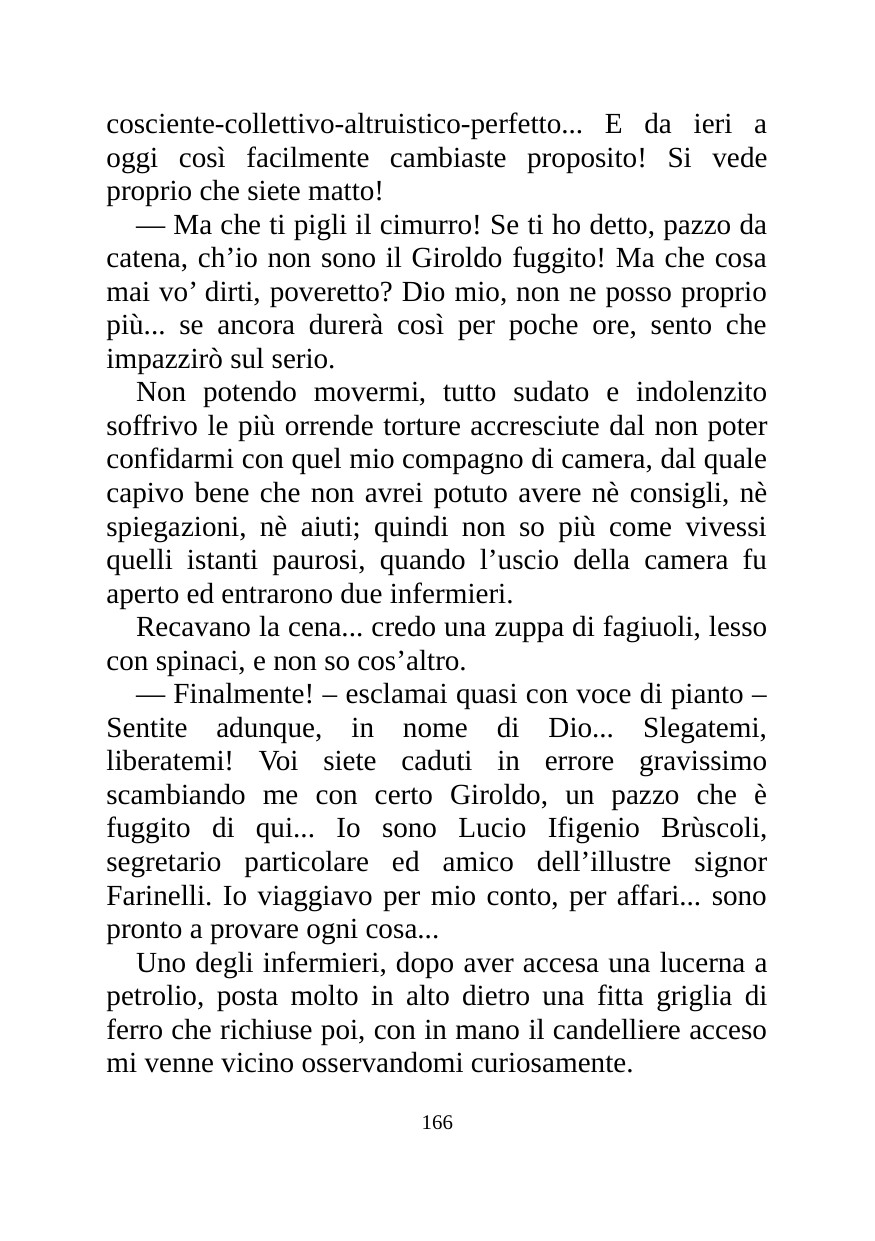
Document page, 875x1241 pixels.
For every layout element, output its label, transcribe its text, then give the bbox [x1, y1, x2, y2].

text Recavano la cena... credo una zuppa di fagiuoli, lesso con spinaci, e non so cos’altro. [106, 609, 768, 676]
text Non potendo movermi, tutto sudato e indolenzito soffrivo le più orrende torture accresciute dal non poter confidarmi con quel mio compagno di camera, dal quale capivo bene che non avrei potuto avere nè consigli, nè spiegazioni, nè aiuti; quindi non so più come vivessi quelli istanti paurosi, quando l’uscio della camera fu aperto ed entrarono due infermieri. [106, 374, 768, 609]
text Uno degli infermieri, dopo aver accesa una lucerna a petrolio, posta molto in alto dietro una fitta griglia di ferro che richiuse poi, con in mano il candelliere acceso mi venne vicino osservandomi curiosamente. [106, 945, 768, 1079]
text — Ma che ti pigli il cimurro! Se ti ho detto, pazzo da catena, ch’io non sono il Giroldo fuggito! Ma che cosa mai vo’ dirti, poveretto? Dio mio, non ne posso proprio più... se ancora durerà così per poche ore, sento che impazzirò sul serio. [106, 207, 768, 374]
text — Finalmente! – esclamai quasi con voce di pianto – Sentite adunque, in nome di Dio... Slegatemi, liberatemi! Voi siete caduti in errore gravissimo scambiando me con certo Giroldo, un pazzo che è fuggito di qui... Io sono Lucio Ifigenio Brùscoli, segretario particolare ed amico dell’illustre signor Farinelli. Io viaggiavo per mio conto, per affari... sono pronto a provare ogni cosa... [106, 676, 768, 945]
text cosciente-collettivo-altruistico-perfetto... E da ieri a oggi così facilmente cambiaste proposito! Si vede proprio che siete matto! [106, 106, 768, 207]
